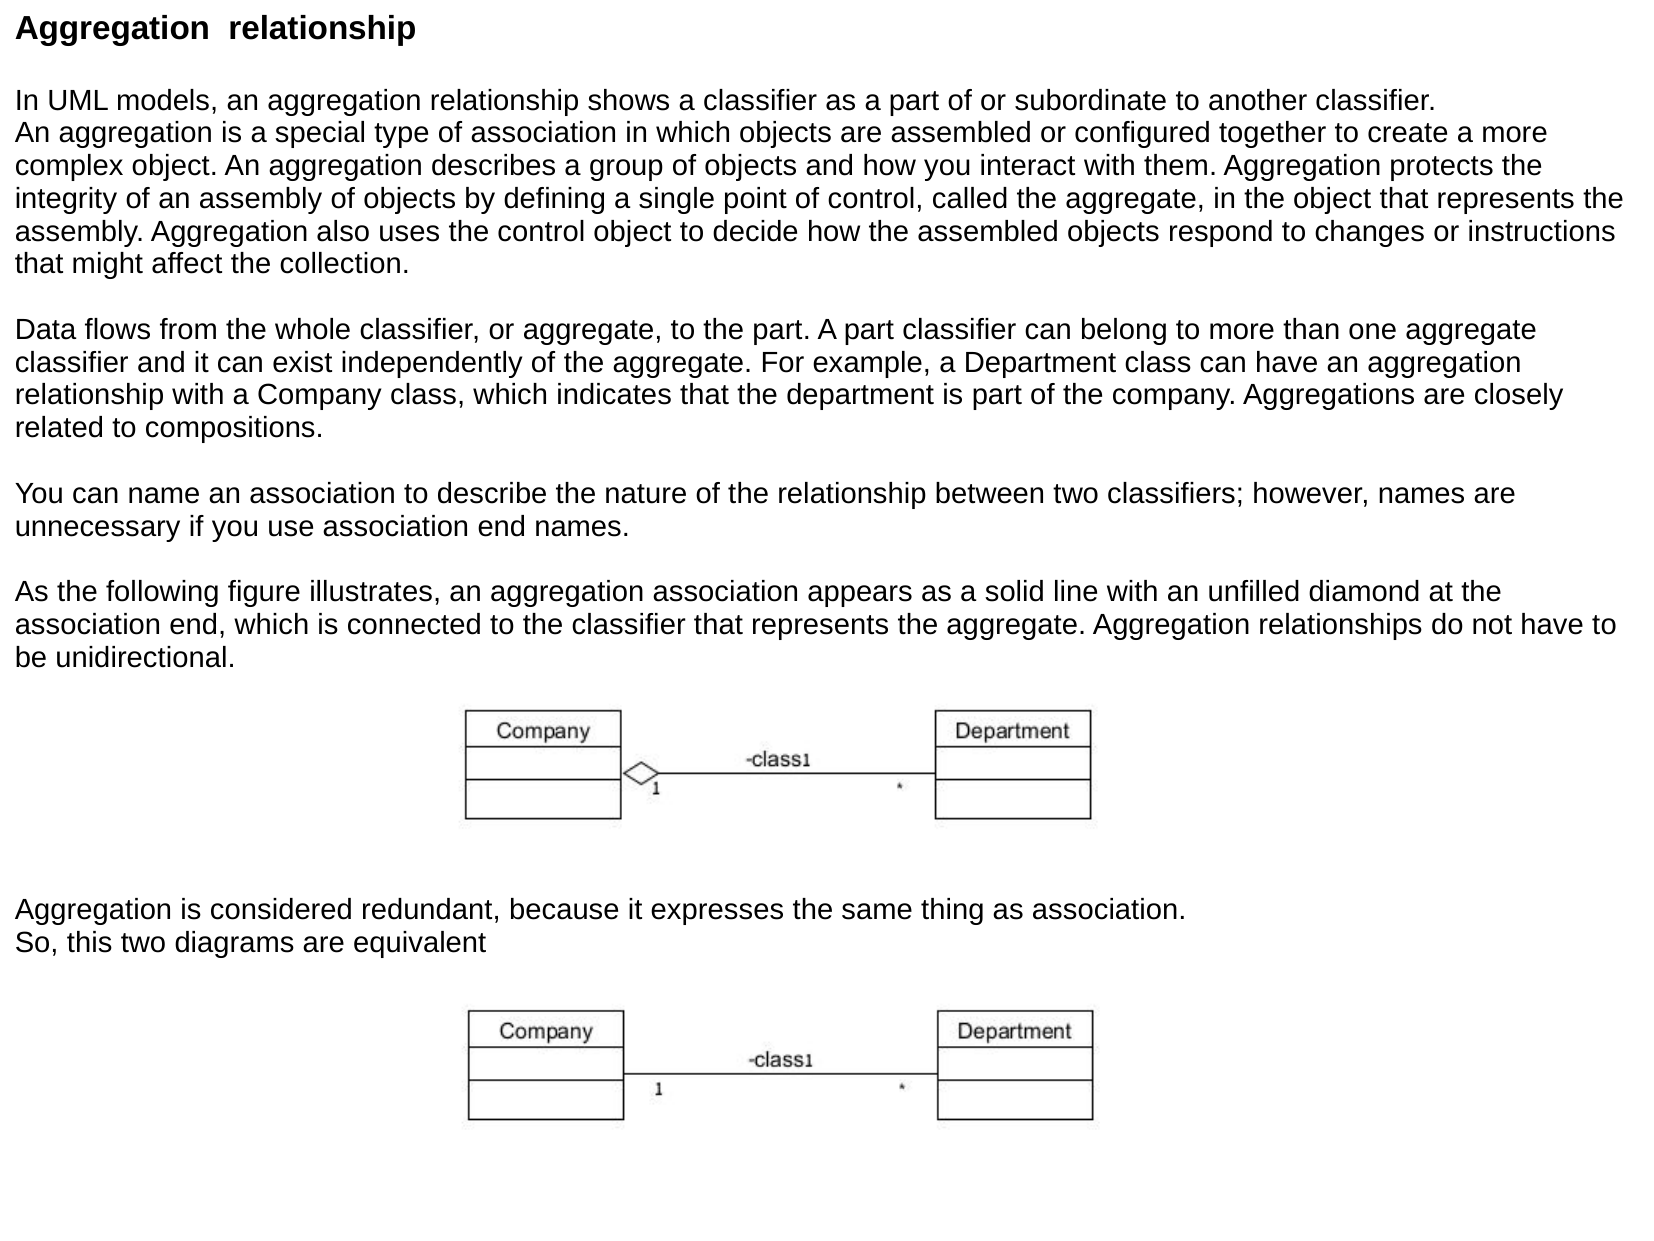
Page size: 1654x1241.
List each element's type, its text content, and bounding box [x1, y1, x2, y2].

text_box Aggregation is considered redundant, because it expresses the same thing as association. So, this two diagrams are equivalent [0, 885, 1654, 967]
picture [437, 979, 1125, 1152]
text_box Aggregation relationship In UML models, an aggregation relationship shows a classifier as a part of or subordinate to another classifier. An aggregation is a special type of association in which objects are assembled or configured together to create a more complex object. An aggregation describes a group of objects and how you interact with them. Aggregation protects the integrity of an assembly of objects by defining a single point of control, called the aggregate, in the object that represents the assembly. Aggregation also uses the control object to decide how the assembled objects respond to changes or instructions that might affect the collection. Data flows from the whole classifier, or aggregate, to the part. A part classifier can belong to more than one aggregate classifier and it can exist independently of the aggregate. For example, a Department class can have an aggregation relationship with a Company class, which indicates that the department is part of the company. Aggregations are closely related to compositions. You can name an association to describe the nature of the relationship between two classifiers; however, names are unnecessary if you use association end names. As the following figure illustrates, an aggregation association appears as a solid line with an unfilled diamond at the association end, which is connected to the classifier that represents the aggregate. Aggregation relationships do not have to be unidirectional. [0, 1, 1654, 709]
picture [434, 679, 1123, 851]
